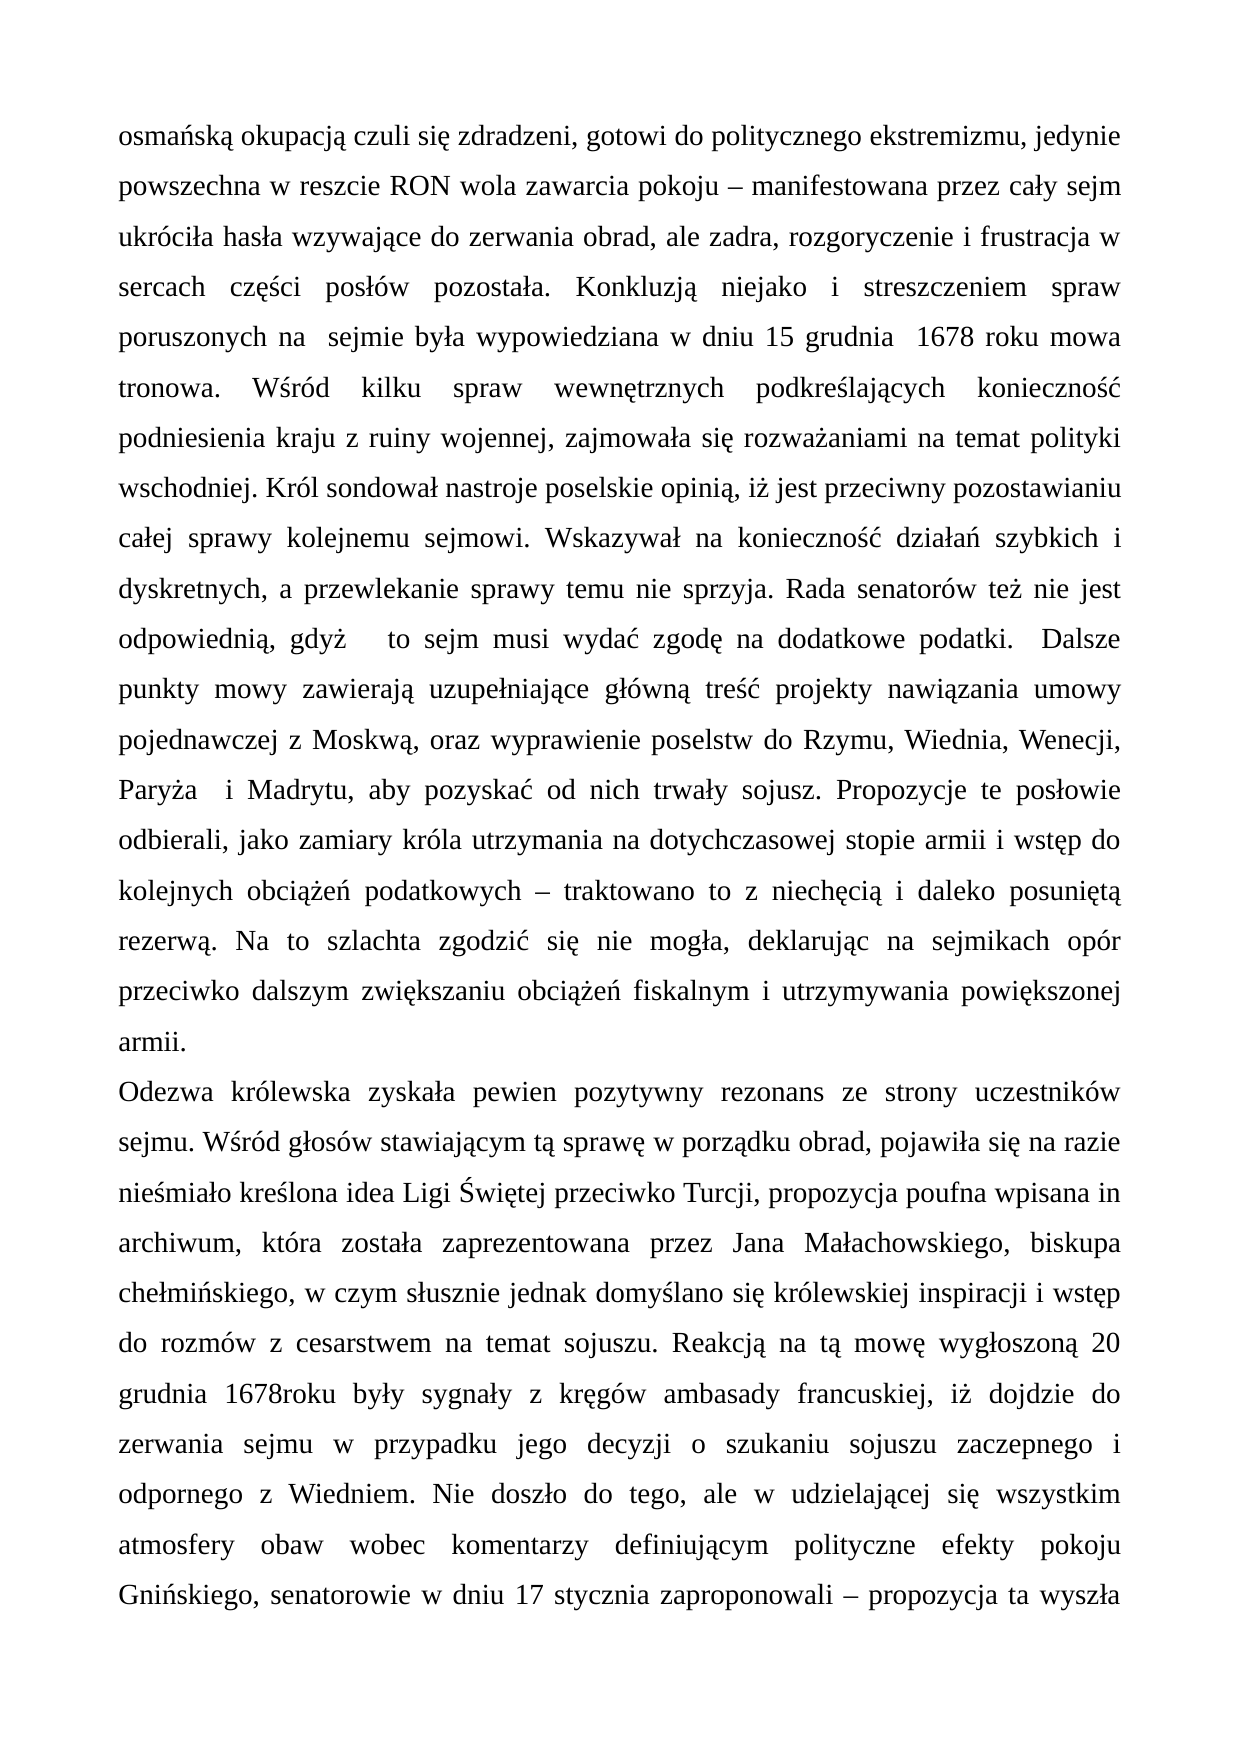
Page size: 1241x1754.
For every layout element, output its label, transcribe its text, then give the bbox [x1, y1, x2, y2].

text osmańską okupacją czuli się zdradzeni, gotowi do politycznego ekstremizmu, jedynie powszechna w reszcie RON wola zawarcia pokoju – manifestowana przez cały sejm ukróciła hasła wzywające do zerwania obrad, ale zadra, rozgoryczenie i frustracja w sercach części posłów pozostała. Konkluzją niejako i streszczeniem spraw poruszonych na sejmie była wypowiedziana w dniu 15 grudnia 1678 roku mowa tronowa. Wśród kilku spraw wewnętrznych podkreślających konieczność podniesienia kraju z ruiny wojennej, zajmowała się rozważaniami na temat polityki wschodniej. Król sondował nastroje poselskie opinią, iż jest przeciwny pozostawianiu całej sprawy kolejnemu sejmowi. Wskazywał na konieczność działań szybkich i dyskretnych, a przewlekanie sprawy temu nie sprzyja. Rada senatorów też nie jest odpowiednią, gdyż to sejm musi wydać zgodę na dodatkowe podatki. Dalsze punkty mowy zawierają uzupełniające główną treść projekty nawiązania umowy pojednawczej z Moskwą, oraz wyprawienie poselstw do Rzymu, Wiednia, Wenecji, Paryża i Madrytu, aby pozyskać od nich trwały sojusz. Propozycje te posłowie odbierali, jako zamiary króla utrzymania na dotychczasowej stopie armii i wstęp do kolejnych obciążeń podatkowych – traktowano to z niechęcią i daleko posuniętą rezerwą. Na to szlachta zgodzić się nie mogła, deklarując na sejmikach opór przeciwko dalszym zwiększaniu obciążeń fiskalnym i utrzymywania powiększonej armii. [118, 118, 1122, 1057]
text Odezwa królewska zyskała pewien pozytywny rezonans ze strony uczestników sejmu. Wśród głosów stawiającym tą sprawę w porządku obrad, pojawiła się na razie nieśmiało kreślona idea Ligi Świętej przeciwko Turcji, propozycja poufna wpisana in archiwum, która została zaprezentowana przez Jana Małachowskiego, biskupa chełmińskiego, w czym słusznie jednak domyślano się królewskiej inspiracji i wstęp do rozmów z cesarstwem na temat sojuszu. Reakcją na tą mowę wygłoszoną 20 grudnia 1678roku były sygnały z kręgów ambasady francuskiej, iż dojdzie do zerwania sejmu w przypadku jego decyzji o szukaniu sojuszu zaczepnego i odpornego z Wiedniem. Nie doszło do tego, ale w udzielającej się wszystkim atmosfery obaw wobec komentarzy definiującym polityczne efekty pokoju Gnińskiego, senatorowie w dniu 17 stycznia zaproponowali – propozycja ta wyszła [118, 1074, 1122, 1611]
